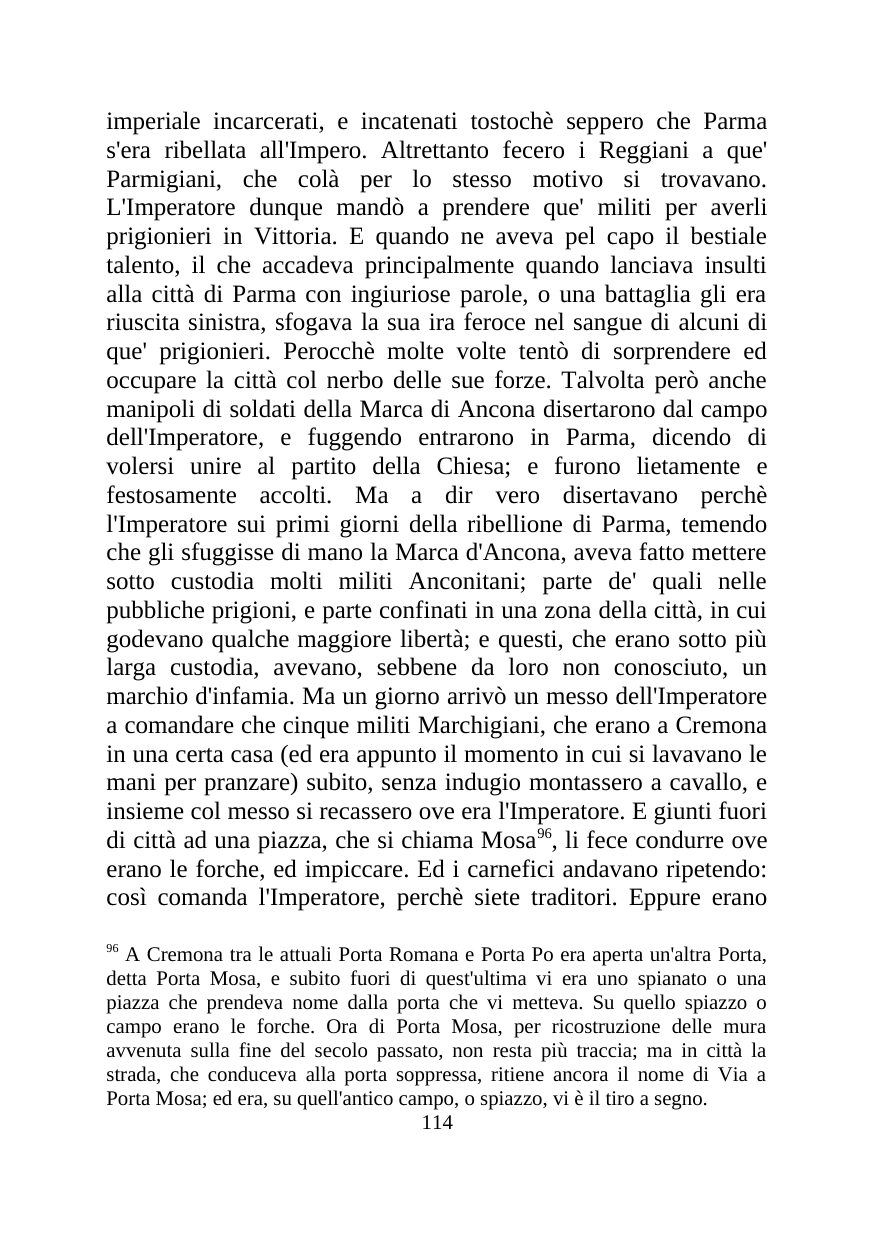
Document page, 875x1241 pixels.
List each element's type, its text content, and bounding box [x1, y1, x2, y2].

text A Cremona tra le attuali Porta Romana e Porta Po era aperta un'altra Porta, detta Porta Mosa, e subito fuori di quest'ultima vi era uno spianato o una piazza che prendeva nome dalla porta che vi metteva. Su quello spiazzo o campo erano le forche. Ora di Porta Mosa, per ricostruzione delle mura avvenuta sulla fine del secolo passato, non resta più traccia; ma in città la strada, che conduceva alla porta soppressa, ritiene ancora il nome di Via a Porta Mosa; ed era, su quell'antico campo, o spiazzo, vi è il tiro a segno. [106, 941, 768, 1110]
text imperiale incarcerati, e incatenati tostochè seppero che Parma s'era ribellata all'Impero. Altrettanto fecero i Reggiani a que' Parmigiani, che colà per lo stesso motivo si trovavano. L'Imperatore dunque mandò a prendere que' militi per averli prigionieri in Vittoria. E quando ne aveva pel capo il bestiale talento, il che accadeva principalmente quando lanciava insulti alla città di Parma con ingiuriose parole, o una battaglia gli era riuscita sinistra, sfogava la sua ira feroce nel sangue di alcuni di que' prigionieri. Perocchè molte volte tentò di sorprendere ed occupare la città col nerbo delle sue forze. Talvolta però anche manipoli di soldati della Marca di Ancona disertarono dal campo dell'Imperatore, e fuggendo entrarono in Parma, dicendo di volersi unire al partito della Chiesa; e furono lietamente e festosamente accolti. Ma a dir vero disertavano perchè l'Imperatore sui primi giorni della ribellione di Parma, temendo che gli sfuggisse di mano la Marca d'Ancona, aveva fatto mettere sotto custodia molti militi Anconitani; parte de' quali nelle pubbliche prigioni, e parte confinati in una zona della città, in cui godevano qualche maggiore libertà; e questi, che erano sotto più larga custodia, avevano, sebbene da loro non conosciuto, un marchio d'infamia. Ma un giorno arrivò un messo dell'Imperatore a comandare che cinque militi Marchigiani, che erano a Cremona in una certa casa (ed era appunto il momento in cui si lavavano le mani per pranzare) subito, senza indugio montassero a cavallo, e insieme col messo si recassero ove era l'Imperatore. E giunti fuori di città ad una piazza, che si chiama Mosa, li fece condurre ove erano le forche, ed impiccare. Ed i carnefici andavano ripetendo: così comanda l'Imperatore, perchè siete traditori. Eppure erano [106, 106, 768, 911]
